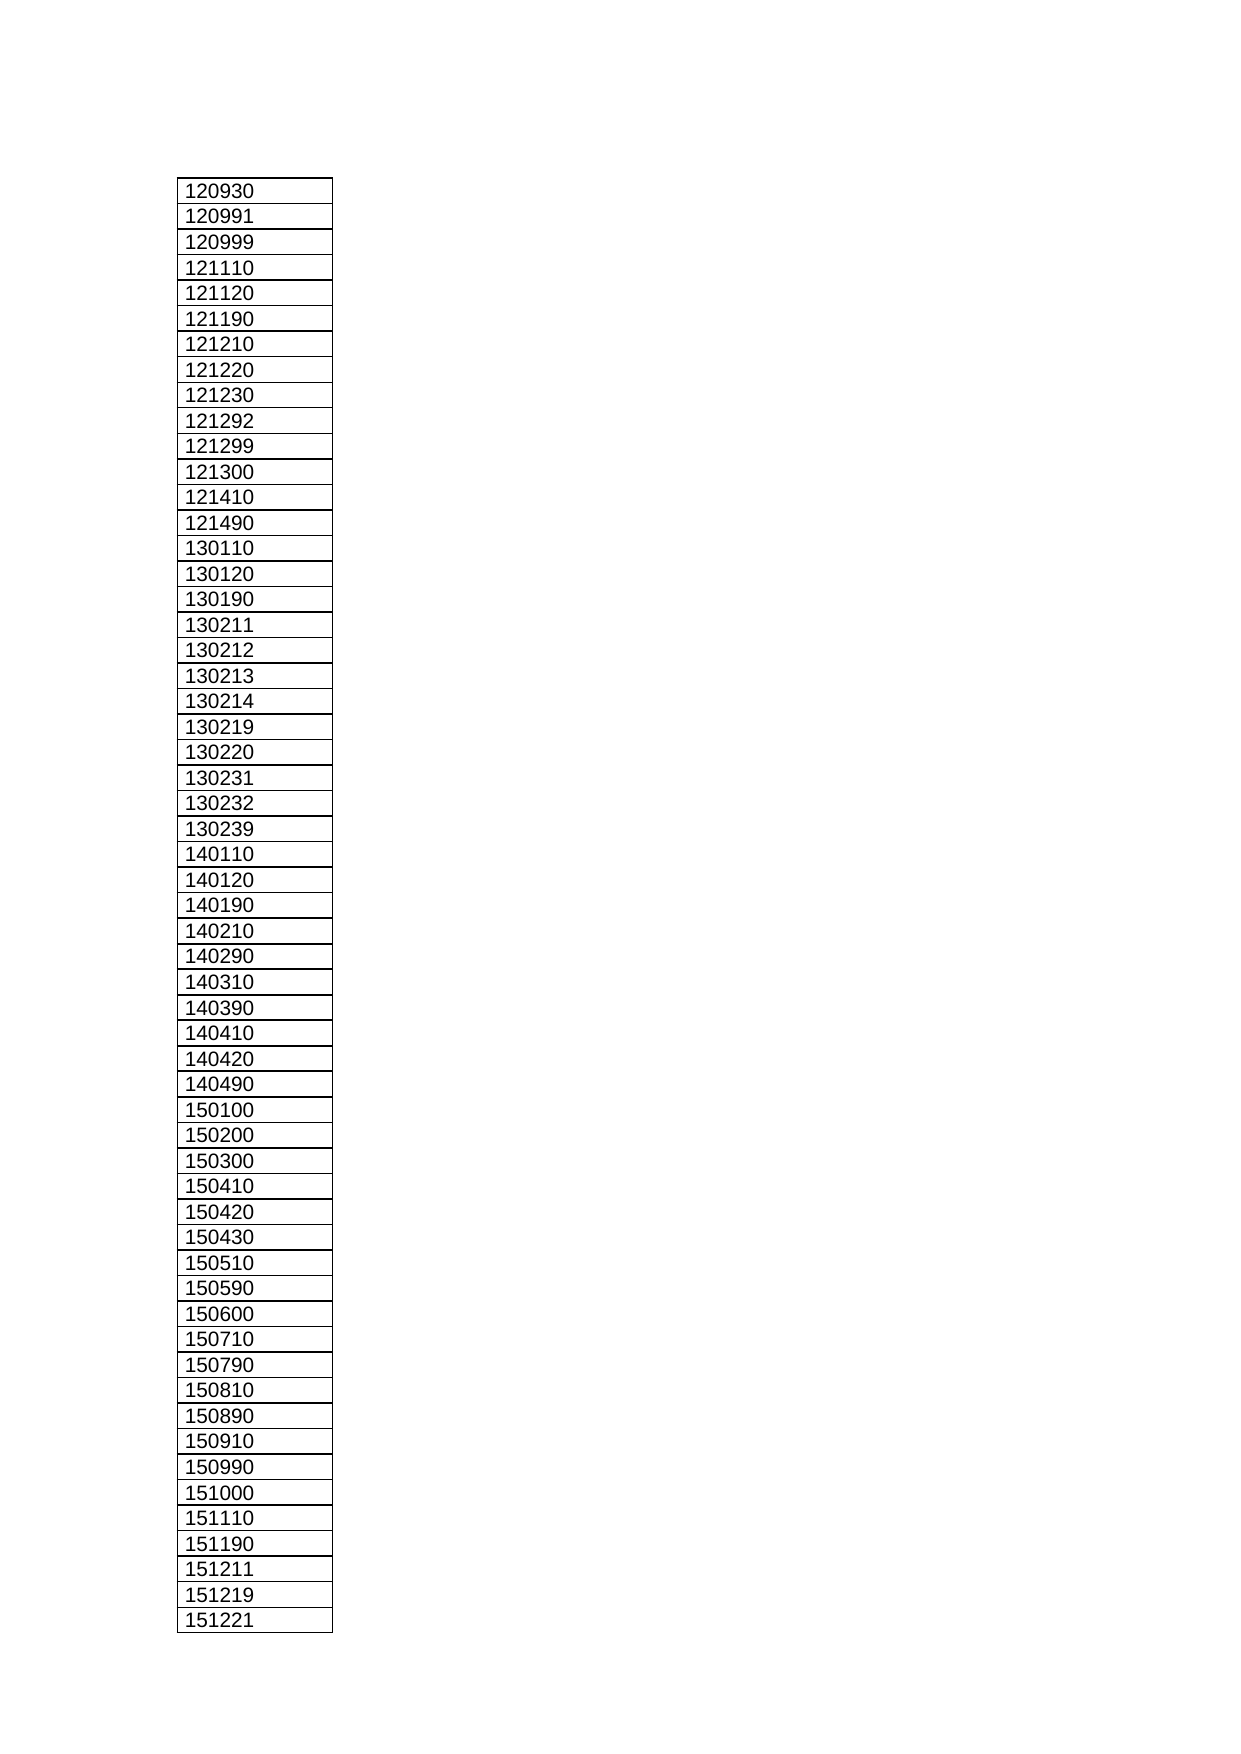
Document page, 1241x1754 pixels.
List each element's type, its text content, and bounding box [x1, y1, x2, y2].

table_cell 150790 [178, 1353, 332, 1377]
table_cell 151110 [178, 1506, 332, 1530]
table_cell 130219 [178, 715, 332, 739]
table_cell 130110 [178, 536, 332, 560]
table_cell 120930 [178, 179, 332, 203]
table_cell 140390 [178, 996, 332, 1019]
table_cell 150710 [178, 1327, 332, 1351]
table_cell 140210 [178, 919, 332, 943]
table_cell 121120 [178, 281, 332, 305]
table_cell 120991 [178, 204, 332, 228]
table_cell 121190 [178, 306, 332, 330]
table_cell 151190 [178, 1531, 332, 1555]
table_cell 130232 [178, 791, 332, 815]
table_cell 130213 [178, 664, 332, 688]
table_cell 121300 [178, 460, 332, 483]
table_cell 150810 [178, 1378, 332, 1402]
table_cell 150100 [178, 1098, 332, 1121]
table_cell 121210 [178, 332, 332, 356]
table_cell 150300 [178, 1149, 332, 1172]
table_cell 140420 [178, 1047, 332, 1070]
table_cell 140410 [178, 1021, 332, 1045]
table_cell 130211 [178, 613, 332, 637]
table_cell 150890 [178, 1404, 332, 1428]
table_cell 121230 [178, 383, 332, 407]
table_cell 130214 [178, 689, 332, 713]
table_cell 151219 [178, 1582, 332, 1606]
table_cell 140190 [178, 893, 332, 917]
table_cell 130220 [178, 740, 332, 764]
table_cell 121410 [178, 485, 332, 509]
table_cell 150990 [178, 1455, 332, 1479]
table_cell 150600 [178, 1302, 332, 1326]
table_cell 150510 [178, 1251, 332, 1274]
table_cell 150590 [178, 1276, 332, 1300]
table_cell 121220 [178, 357, 332, 381]
table_cell 151221 [178, 1608, 332, 1632]
table_cell 121110 [178, 255, 332, 279]
table_cell 151211 [178, 1557, 332, 1581]
table_cell 140310 [178, 970, 332, 994]
table_cell 140290 [178, 945, 332, 968]
table_cell 121490 [178, 511, 332, 534]
table_cell 120999 [178, 230, 332, 254]
table_cell 150910 [178, 1429, 332, 1453]
table_cell 151000 [178, 1480, 332, 1504]
table_cell 150200 [178, 1123, 332, 1147]
table_cell 150410 [178, 1174, 332, 1198]
table_cell 130239 [178, 817, 332, 841]
table_cell 150430 [178, 1225, 332, 1249]
table_cell 130190 [178, 587, 332, 611]
table_cell 140110 [178, 842, 332, 866]
table_cell 140490 [178, 1072, 332, 1096]
table_cell 121292 [178, 408, 332, 432]
table_cell 140120 [178, 868, 332, 892]
table_cell 130231 [178, 766, 332, 790]
table_cell 130212 [178, 638, 332, 662]
table_cell 130120 [178, 562, 332, 586]
table_cell 150420 [178, 1200, 332, 1223]
table_cell 121299 [178, 434, 332, 458]
